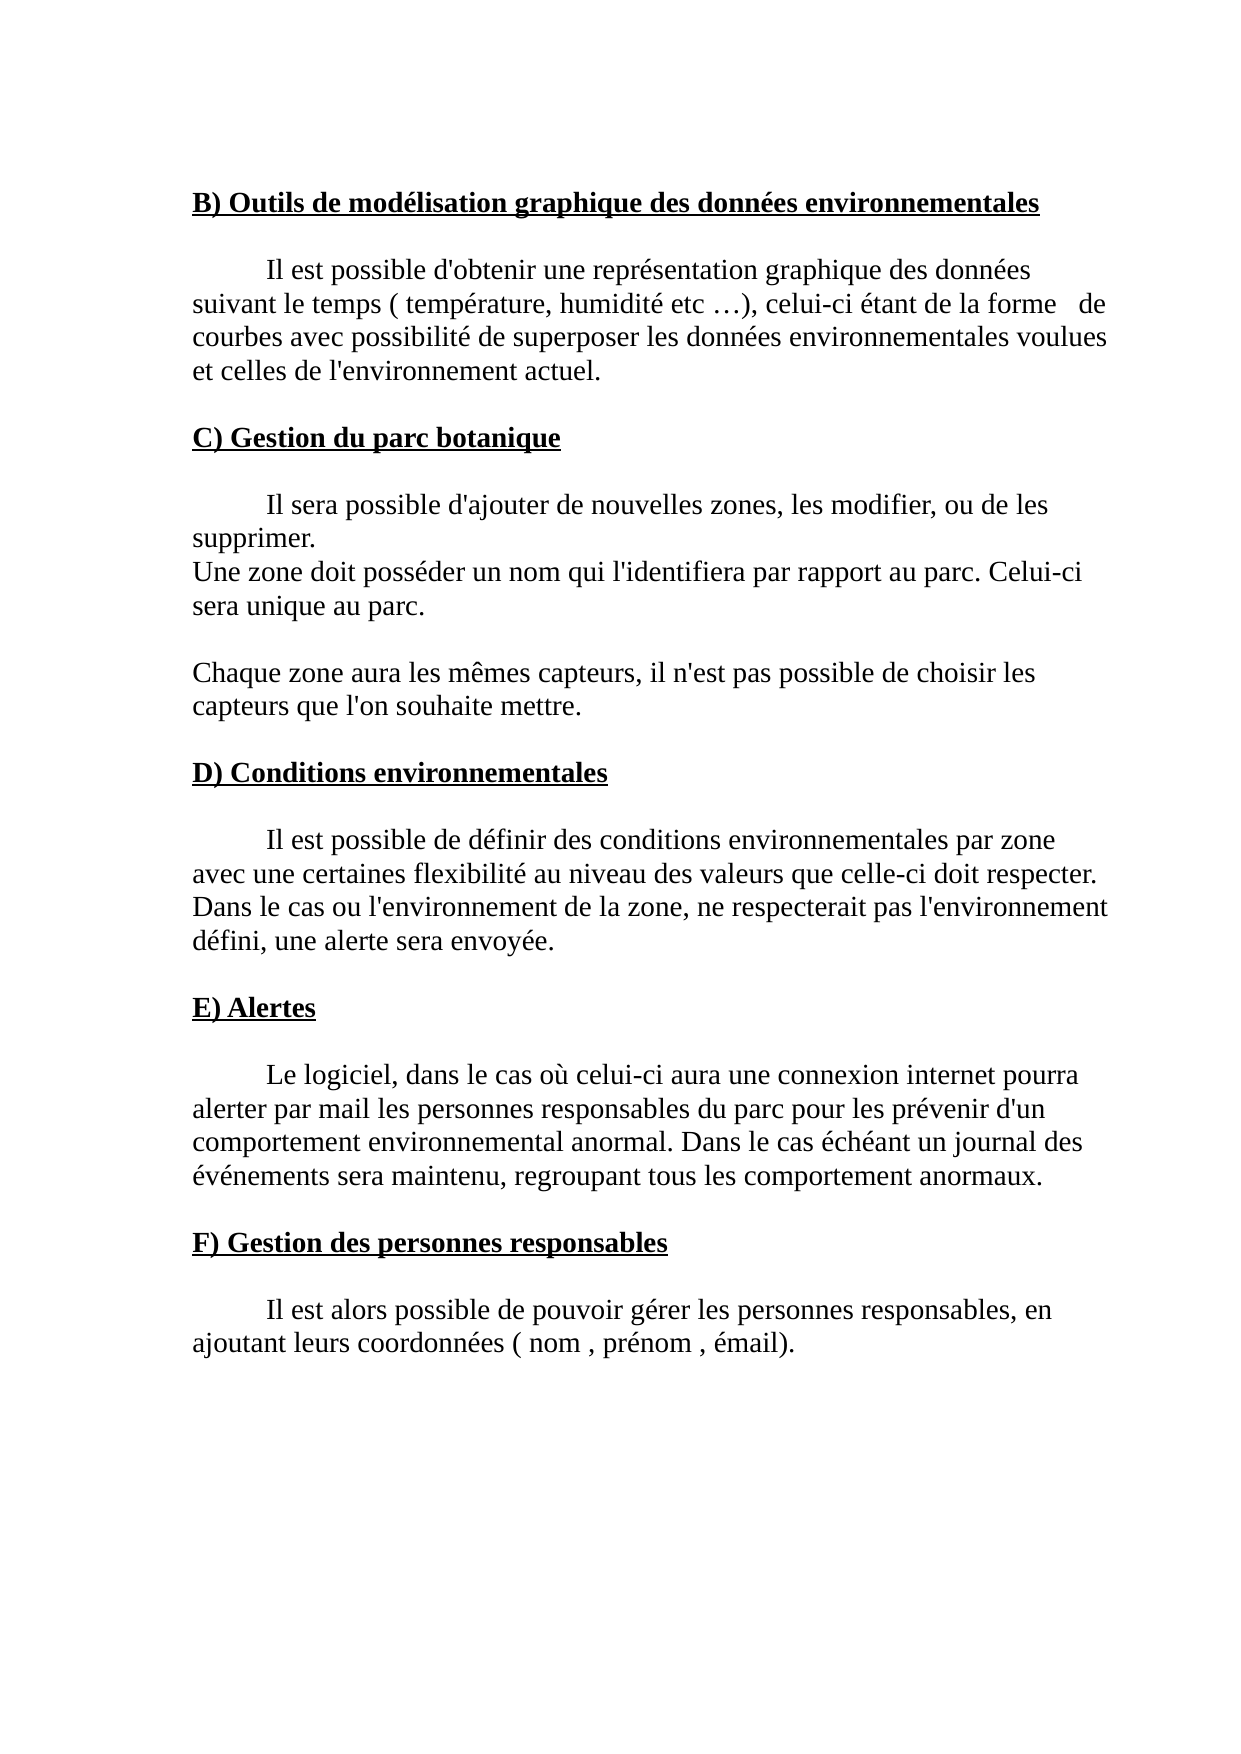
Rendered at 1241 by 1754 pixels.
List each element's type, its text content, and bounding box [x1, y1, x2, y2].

text B) Outils de modélisation graphique des données environnementales [118, 185, 1122, 219]
text Il est alors possible de pouvoir gérer les personnes responsables, en ajoutant leurs coordonnées ( nom , prénom , émail). [118, 1292, 1122, 1359]
text Il sera possible d'ajouter de nouvelles zones, les modifier, ou de les supprimer. [118, 487, 1122, 554]
text C) Gestion du parc botanique [118, 420, 1122, 453]
text Le logiciel, dans le cas où celui-ci aura une connexion internet pourra alerter par mail les personnes responsables du parc pour les prévenir d'un comportement environnemental anormal. Dans le cas échéant un journal des événements sera maintenu, regroupant tous les comportement anormaux. [118, 1057, 1122, 1191]
text E) Alertes [118, 990, 1122, 1024]
text Chaque zone aura les mêmes capteurs, il n'est pas possible de choisir les capteurs que l'on souhaite mettre. [118, 655, 1122, 722]
text F) Gestion des personnes responsables [118, 1225, 1122, 1258]
text D) Conditions environnementales [118, 755, 1122, 789]
text Dans le cas ou l'environnement de la zone, ne respecterait pas l'environnement défini, une alerte sera envoyée. [118, 889, 1122, 957]
text Il est possible de définir des conditions environnementales par zone avec une certaines flexibilité au niveau des valeurs que celle-ci doit respecter. [118, 822, 1122, 889]
text Il est possible d'obtenir une représentation graphique des données suivant le temps ( température, humidité etc …), celui-ci étant de la forme de courbes avec possibilité de superposer les données environnementales voulues et celles de l'environnement actuel. [118, 252, 1122, 386]
text Une zone doit posséder un nom qui l'identifiera par rapport au parc. Celui-ci sera unique au parc. [118, 554, 1122, 621]
